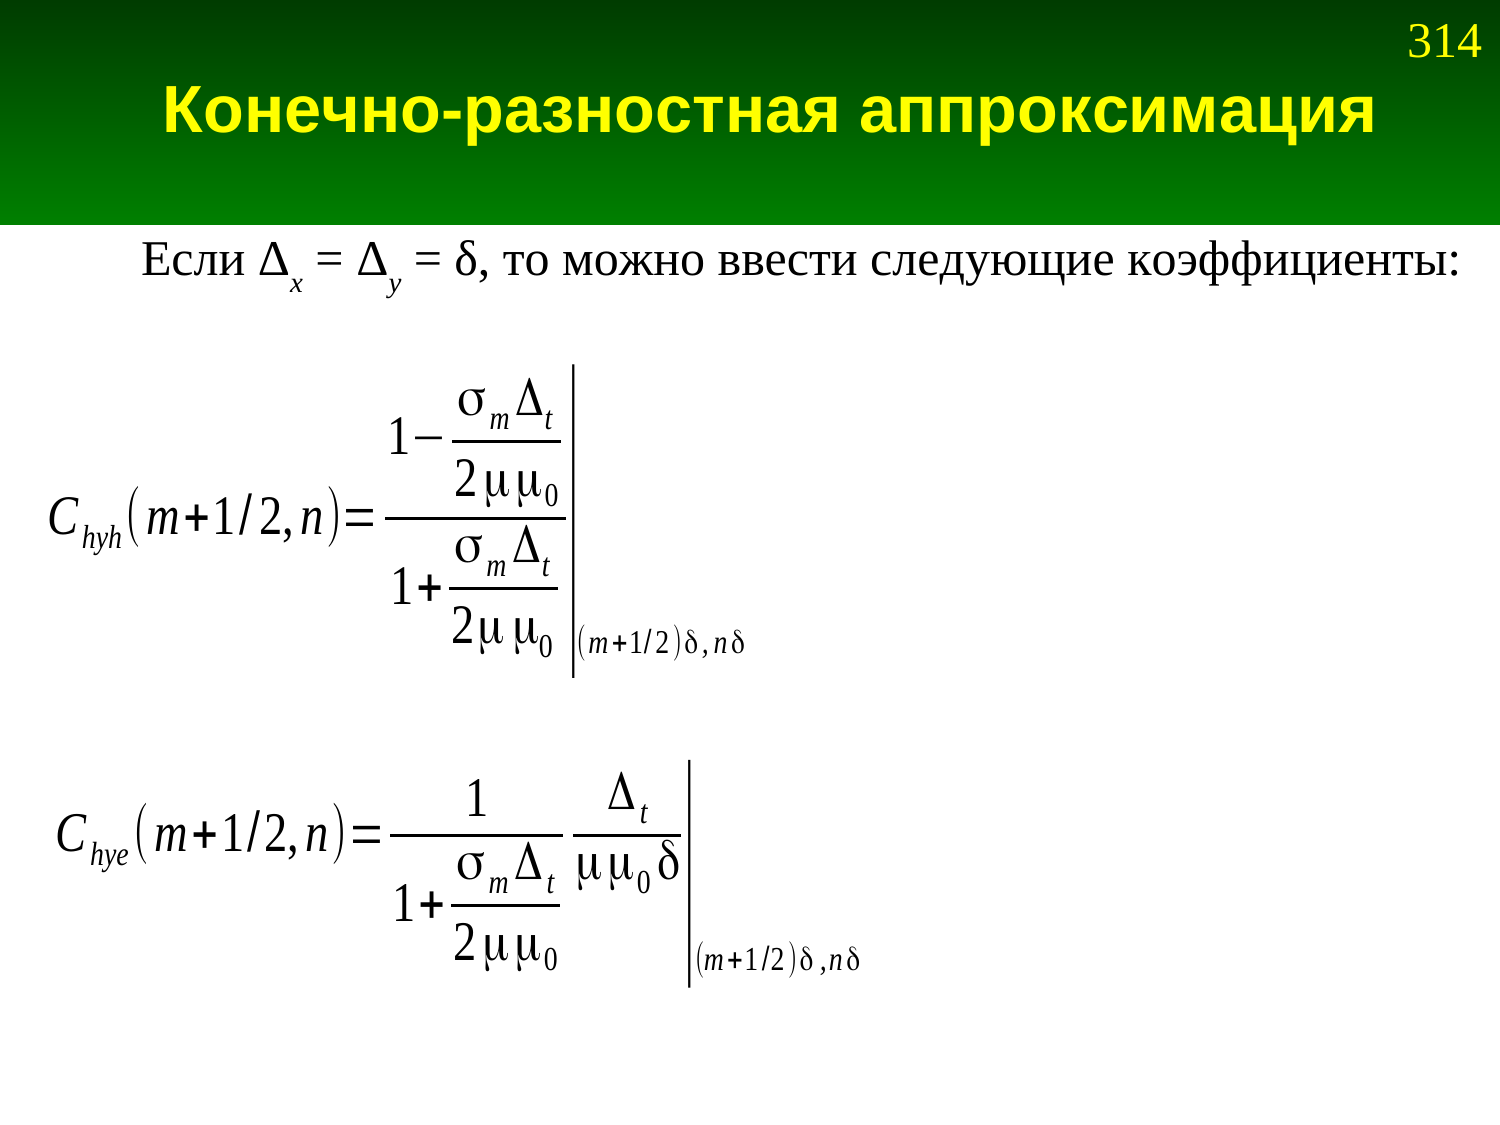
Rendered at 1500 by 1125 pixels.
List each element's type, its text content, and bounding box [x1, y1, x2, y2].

chart [43, 756, 873, 991]
title Конечно-разностная аппроксимация [100, 7, 1441, 204]
chart [35, 359, 757, 680]
text_box Если Δx = Δy = δ, то можно ввести следующие коэффициенты: [126, 218, 1477, 306]
